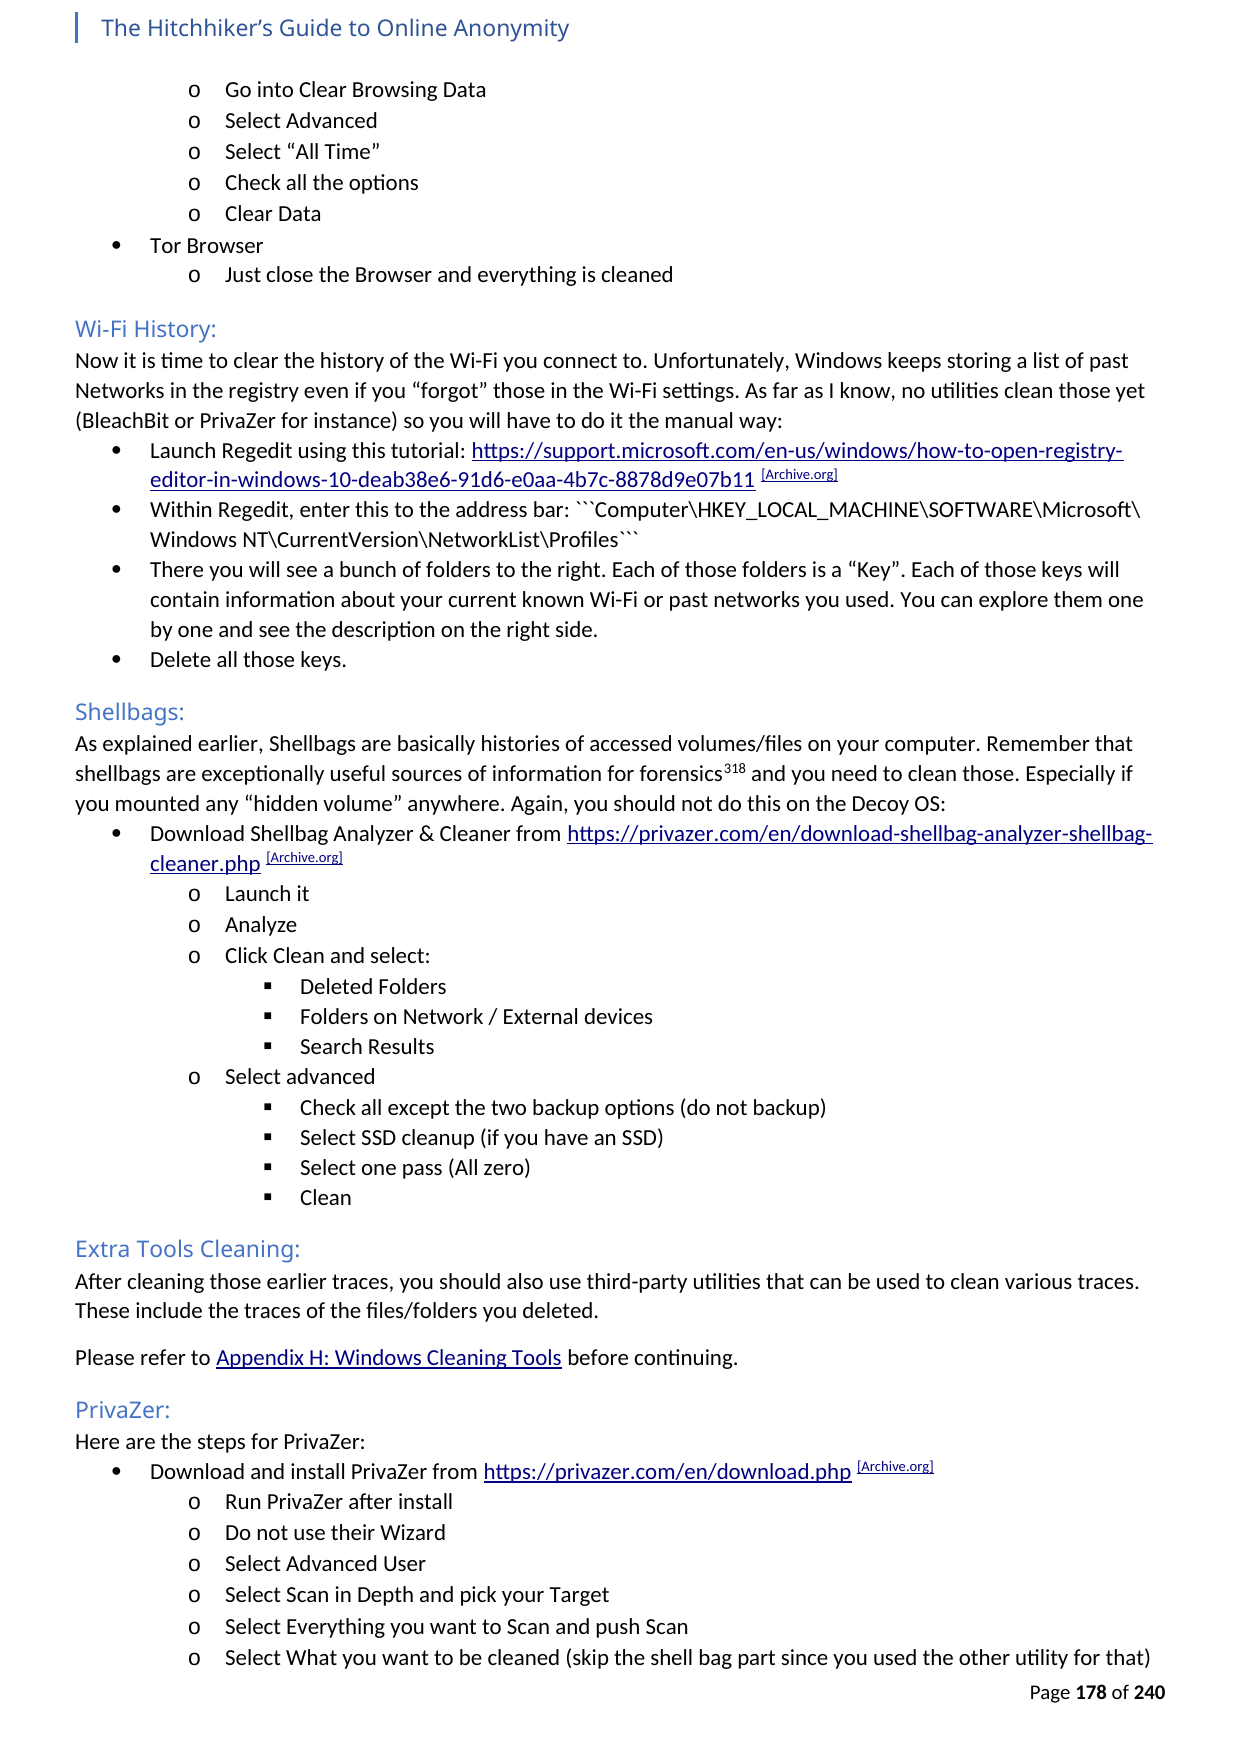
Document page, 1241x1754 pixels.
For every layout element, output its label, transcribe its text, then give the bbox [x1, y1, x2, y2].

list Select What you want to be cleaned (skip the shell bag part since you used the other utility for that) [187, 1643, 1165, 1672]
list Tor Browser [112, 231, 1165, 259]
list Within Regedit, enter this to the address bar: ```Computer\HKEY_LOCAL_MACHINE\SOFTWARE\Microsoft\Windows NT\CurrentVersion\NetworkList\Profiles``` [112, 496, 1165, 553]
text After cleaning those earlier traces, you should also use third-party utilities that can be used to clean various traces. These include the traces of the files/folders you deleted. [75, 1267, 1165, 1325]
list Select SSD cleanup (if you have an SSD) [262, 1123, 1165, 1151]
list Select Scan in Depth and pick your Target [187, 1581, 1165, 1610]
list Search Results [262, 1032, 1165, 1060]
list Select Advanced [187, 106, 1165, 135]
list Go into Clear Browsing Data [187, 75, 1165, 104]
list Download and install PrivaZer from https://privazer.com/en/download.php [Archive.org] [112, 1457, 1165, 1485]
subtitle Shellbags: [75, 696, 1165, 727]
subtitle Extra Tools Cleaning: [75, 1233, 1165, 1264]
list Select Advanced User [187, 1549, 1165, 1579]
list Analyze [187, 910, 1165, 939]
list Clean [262, 1183, 1165, 1211]
list Select advanced [187, 1062, 1165, 1091]
list Run PrivaZer after install [187, 1487, 1165, 1516]
list Launch Regedit using this tutorial: https://support.microsoft.com/en-us/windows/how-to-open-registry-editor-in-windows-10-deab38e6-91d6-e0aa-4b7c-8878d9e07b11 [Archive.org] [112, 436, 1165, 494]
list Select “All Time” [187, 137, 1165, 166]
subtitle PrivaZer: [75, 1394, 1165, 1425]
text Here are the steps for PrivaZer: [75, 1427, 1165, 1455]
text Now it is time to clear the history of the Wi-Fi you connect to. Unfortunately, Windows keeps storing a list of past Networks in the registry even if you “forgot” those in the Wi-Fi settings. As far as I know, no utilities clean those yet (BleachBit or PrivaZer for instance) so you will have to do it the manual way: [75, 346, 1165, 434]
list Select Everything you want to Scan and push Scan [187, 1612, 1165, 1641]
list Deleted Folders [262, 972, 1165, 1000]
list Click Clean and select: [187, 941, 1165, 970]
list Launch it [187, 879, 1165, 908]
text As explained earlier, Shellbags are basically histories of accessed volumes/files on your computer. Remember that shellbags are exceptionally useful sources of information for forensics318 and you need to clean those. Especially if you mounted any “hidden volume” anywhere. Again, you should not do this on the Decoy OS: [75, 729, 1165, 817]
list Delete all those keys. [112, 645, 1165, 673]
list Clear Data [187, 199, 1165, 229]
list Check all the options [187, 168, 1165, 198]
text Please refer to Appendix H: Windows Cleaning Tools before continuing. [75, 1343, 1165, 1371]
list Select one pass (All zero) [262, 1153, 1165, 1181]
list Folders on Network / External devices [262, 1002, 1165, 1030]
list Check all except the two backup options (do not backup) [262, 1093, 1165, 1121]
list There you will see a bunch of folders to the right. Each of those folders is a “Key”. Each of those keys will contain information about your current known Wi-Fi or past networks you used. You can explore them one by one and see the description on the right side. [112, 555, 1165, 643]
list Do not use their Wizard [187, 1518, 1165, 1547]
subtitle Wi-Fi History: [75, 313, 1165, 344]
list Download Shellbag Analyzer & Cleaner from https://privazer.com/en/download-shellbag-analyzer-shellbag-cleaner.php [Archive.org] [112, 819, 1165, 877]
list Just close the Browser and everything is cleaned [187, 261, 1165, 290]
